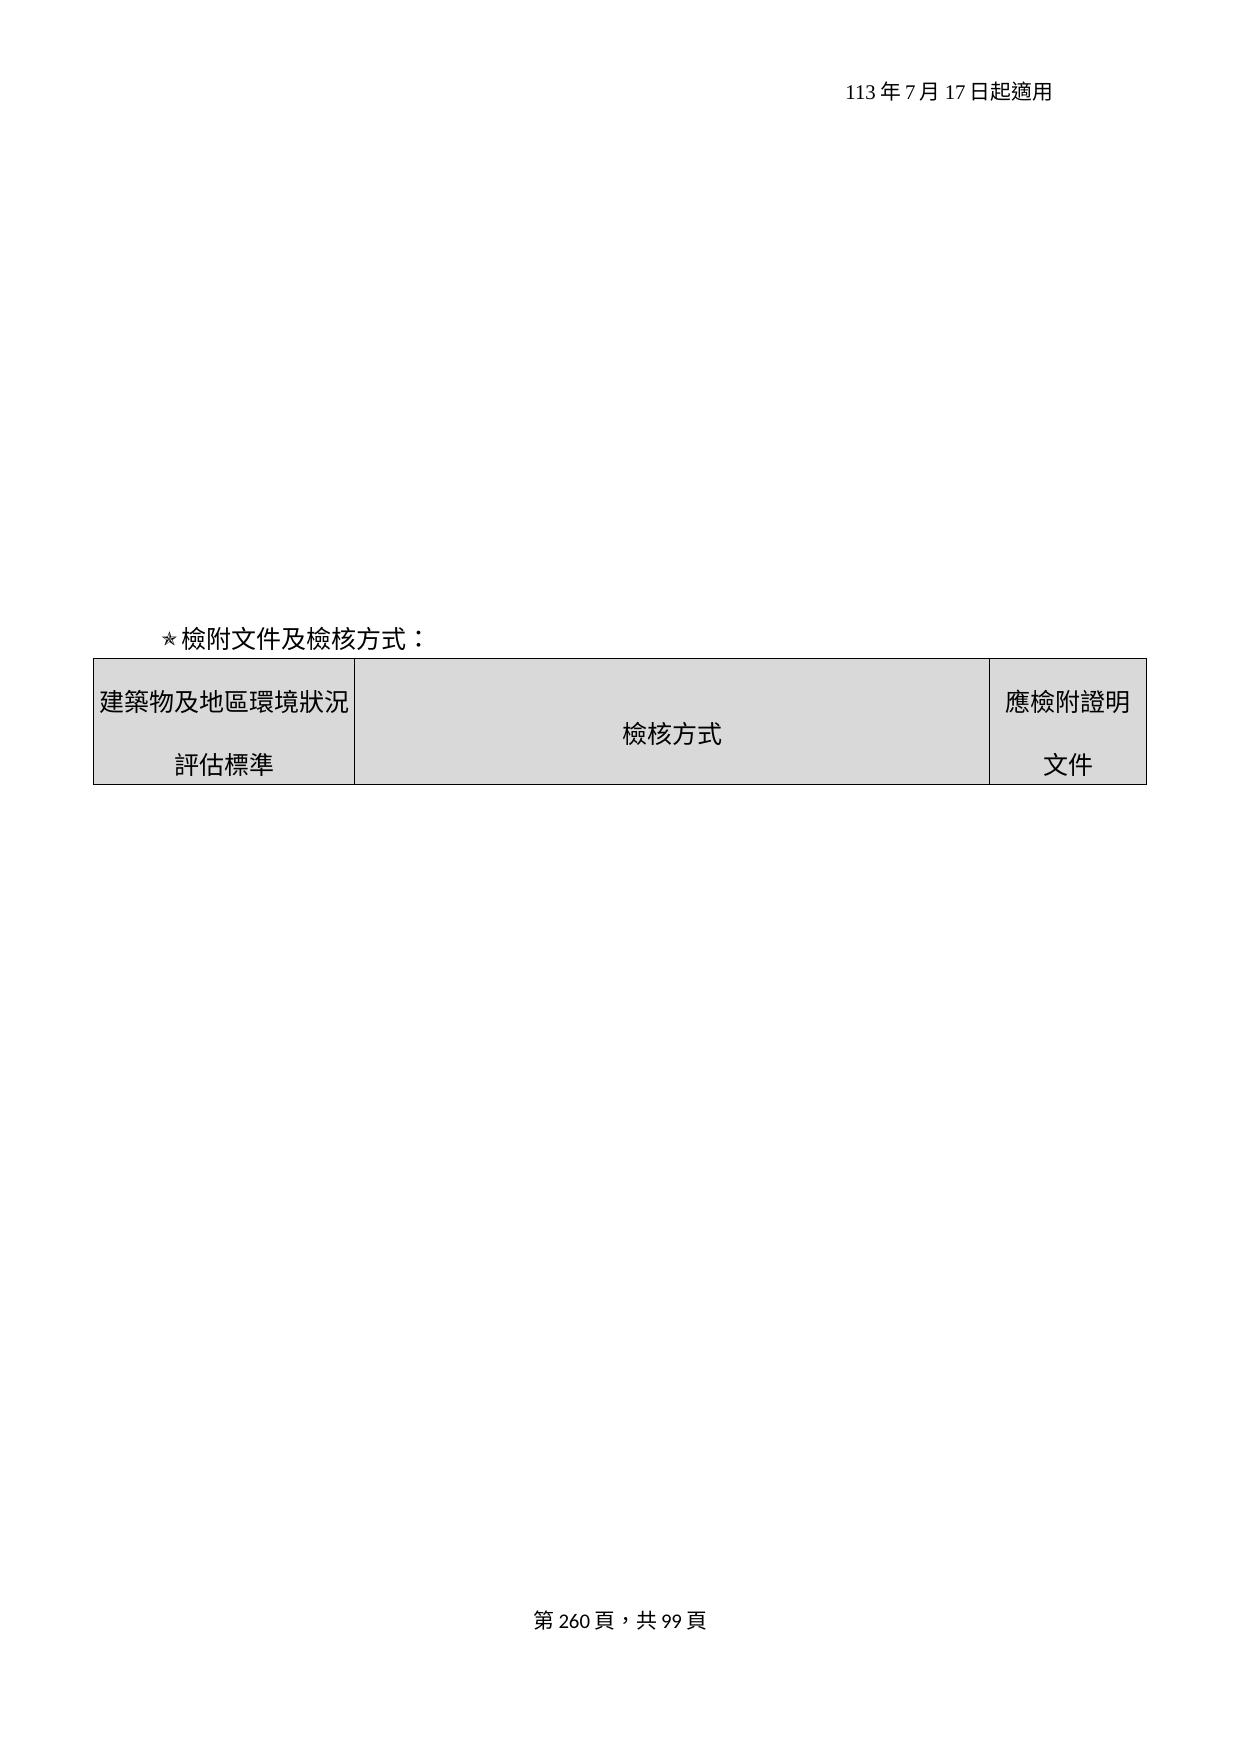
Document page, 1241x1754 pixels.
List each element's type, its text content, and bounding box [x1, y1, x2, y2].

table_header 檢核方式 [355, 659, 989, 784]
table_header 應檢附證明 文件 [990, 659, 1146, 784]
text 檢附文件及檢核方式： [158, 596, 1053, 658]
table_header 建築物及地區環境狀況評估標準 [94, 659, 354, 784]
